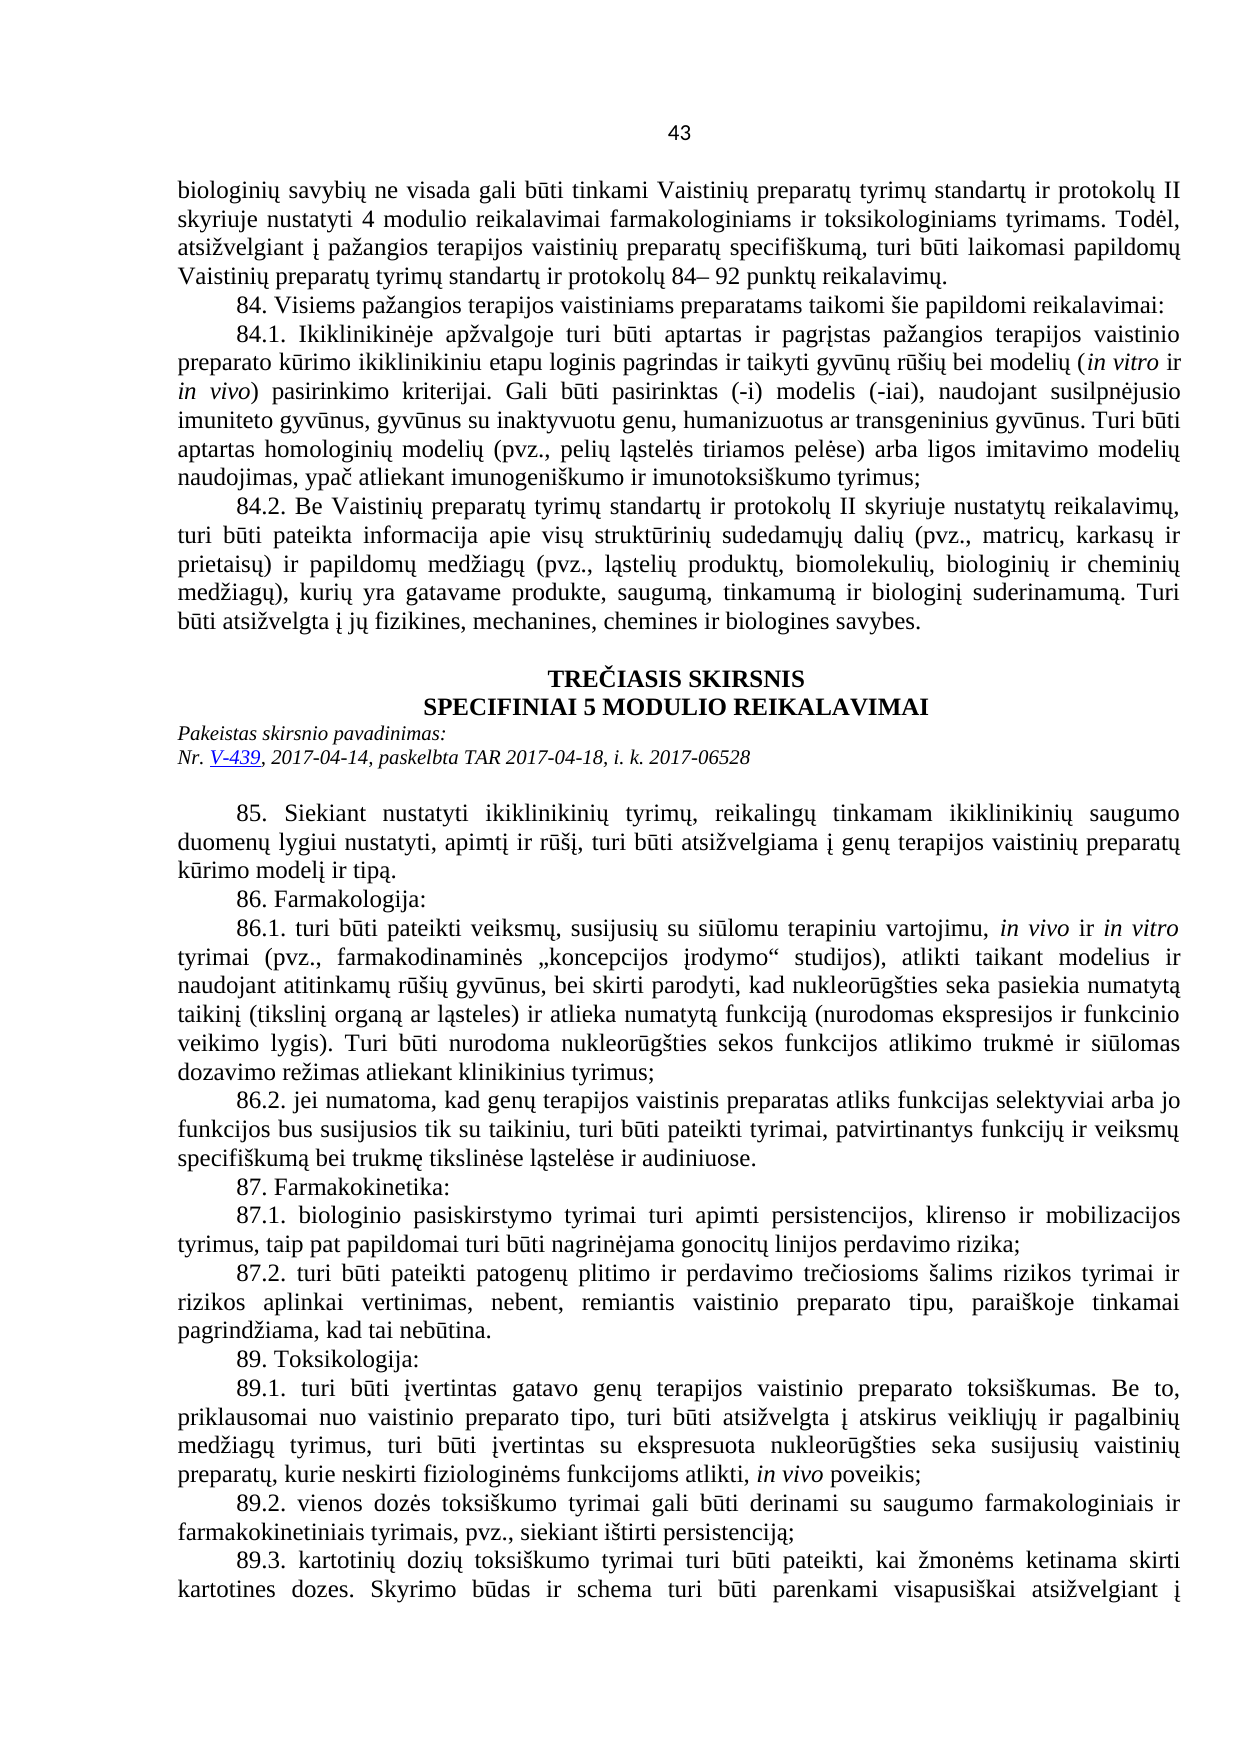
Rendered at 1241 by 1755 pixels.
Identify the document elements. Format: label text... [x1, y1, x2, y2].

text 84. Visiems pažangios terapijos vaistiniams preparatams taikomi šie papildomi reikalavimai: [177, 290, 1181, 319]
text 86.1. turi būti pateikti veiksmų, susijusių su siūlomu terapiniu vartojimu, in vivo ir in vitro tyrimai (pvz., farmakodinaminės „koncepcijos įrodymo“ studijos), atlikti taikant modelius ir naudojant atitinkamų rūšių gyvūnus, bei skirti parodyti, kad nukleorūgšties seka pasiekia numatytą taikinį (tikslinį organą ar ląsteles) ir atlieka numatytą funkciją (nurodomas ekspresijos ir funkcinio veikimo lygis). Turi būti nurodoma nukleorūgšties sekos funkcijos atlikimo trukmė ir siūlomas dozavimo režimas atliekant klinikinius tyrimus; [177, 913, 1181, 1086]
text 87.1. biologinio pasiskirstymo tyrimai turi apimti persistencijos, klirenso ir mobilizacijos tyrimus, taip pat papildomai turi būti nagrinėjama gonocitų linijos perdavimo rizika; [177, 1201, 1181, 1258]
text 84.1. Ikiklinikinėje apžvalgoje turi būti aptartas ir pagrįstas pažangios terapijos vaistinio preparato kūrimo ikiklinikiniu etapu loginis pagrindas ir taikyti gyvūnų rūšių bei modelių (in vitro ir in vivo) pasirinkimo kriterijai. Gali būti pasirinktas (-i) modelis (-iai), naudojant susilpnėjusio imuniteto gyvūnus, gyvūnus su inaktyvuotu genu, humanizuotus ar transgeninius gyvūnus. Turi būti aptartas homologinių modelių (pvz., pelių ląstelės tiriamos pelėse) arba ligos imitavimo modelių naudojimas, ypač atliekant imunogeniškumo ir imunotoksiškumo tyrimus; [177, 319, 1181, 491]
text 86. Farmakologija: [177, 884, 1181, 913]
text 87.2. turi būti pateikti patogenų plitimo ir perdavimo trečiosioms šalims rizikos tyrimai ir rizikos aplinkai vertinimas, nebent, remiantis vaistinio preparato tipu, paraiškoje tinkamai pagrindžiama, kad tai nebūtina. [177, 1258, 1181, 1344]
text 87. Farmakokinetika: [177, 1172, 1181, 1201]
text 84.2. Be Vaistinių preparatų tyrimų standartų ir protokolų II skyriuje nustatytų reikalavimų, turi būti pateikta informacija apie visų struktūrinių sudedamųjų dalių (pvz., matricų, karkasų ir prietaisų) ir papildomų medžiagų (pvz., ląstelių produktų, biomolekulių, biologinių ir cheminių medžiagų), kurių yra gatavame produkte, saugumą, tinkamumą ir biologinį suderinamumą. Turi būti atsižvelgta į jų fizikines, mechanines, chemines ir biologines savybes. [177, 491, 1181, 635]
text 89. Toksikologija: [177, 1344, 1181, 1373]
text TREČIASIS SKIRSNIS SPECIFINIAI 5 MODULIO REIKALAVIMAI [177, 664, 1181, 721]
text 85. Siekiant nustatyti ikiklinikinių tyrimų, reikalingų tinkamam ikiklinikinių saugumo duomenų lygiui nustatyti, apimtį ir rūšį, turi būti atsižvelgiama į genų terapijos vaistinių preparatų kūrimo modelį ir tipą. [177, 798, 1181, 884]
text 89.1. turi būti įvertintas gatavo genų terapijos vaistinio preparato toksiškumas. Be to, priklausomai nuo vaistinio preparato tipo, turi būti atsižvelgta į atskirus veikliųjų ir pagalbinių medžiagų tyrimus, turi būti įvertintas su ekspresuota nukleorūgšties seka susijusių vaistinių preparatų, kurie neskirti fiziologinėms funkcijoms atlikti, in vivo poveikis; [177, 1373, 1181, 1488]
text 86.2. jei numatoma, kad genų terapijos vaistinis preparatas atliks funkcijas selektyviai arba jo funkcijos bus susijusios tik su taikiniu, turi būti pateikti tyrimai, patvirtinantys funkcijų ir veiksmų specifiškumą bei trukmę tikslinėse ląstelėse ir audiniuose. [177, 1086, 1181, 1172]
text 89.2. vienos dozės toksiškumo tyrimai gali būti derinami su saugumo farmakologiniais ir farmakokinetiniais tyrimais, pvz., siekiant ištirti persistenciją; [177, 1488, 1181, 1546]
text Pakeistas skirsnio pavadinimas: [177, 721, 1181, 745]
text biologinių savybių ne visada gali būti tinkami Vaistinių preparatų tyrimų standartų ir protokolų II skyriuje nustatyti 4 modulio reikalavimai farmakologiniams ir toksikologiniams tyrimams. Todėl, atsižvelgiant į pažangios terapijos vaistinių preparatų specifiškumą, turi būti laikomasi papildomų Vaistinių preparatų tyrimų standartų ir protokolų 84– 92 punktų reikalavimų. [177, 175, 1181, 290]
text Nr. V-439, 2017-04-14, paskelbta TAR 2017-04-18, i. k. 2017-06528 [177, 745, 1181, 769]
text 89.3. kartotinių dozių toksiškumo tyrimai turi būti pateikti, kai žmonėms ketinama skirti kartotines dozes. Skyrimo būdas ir schema turi būti parenkami visapusiškai atsižvelgiant į [177, 1546, 1181, 1603]
